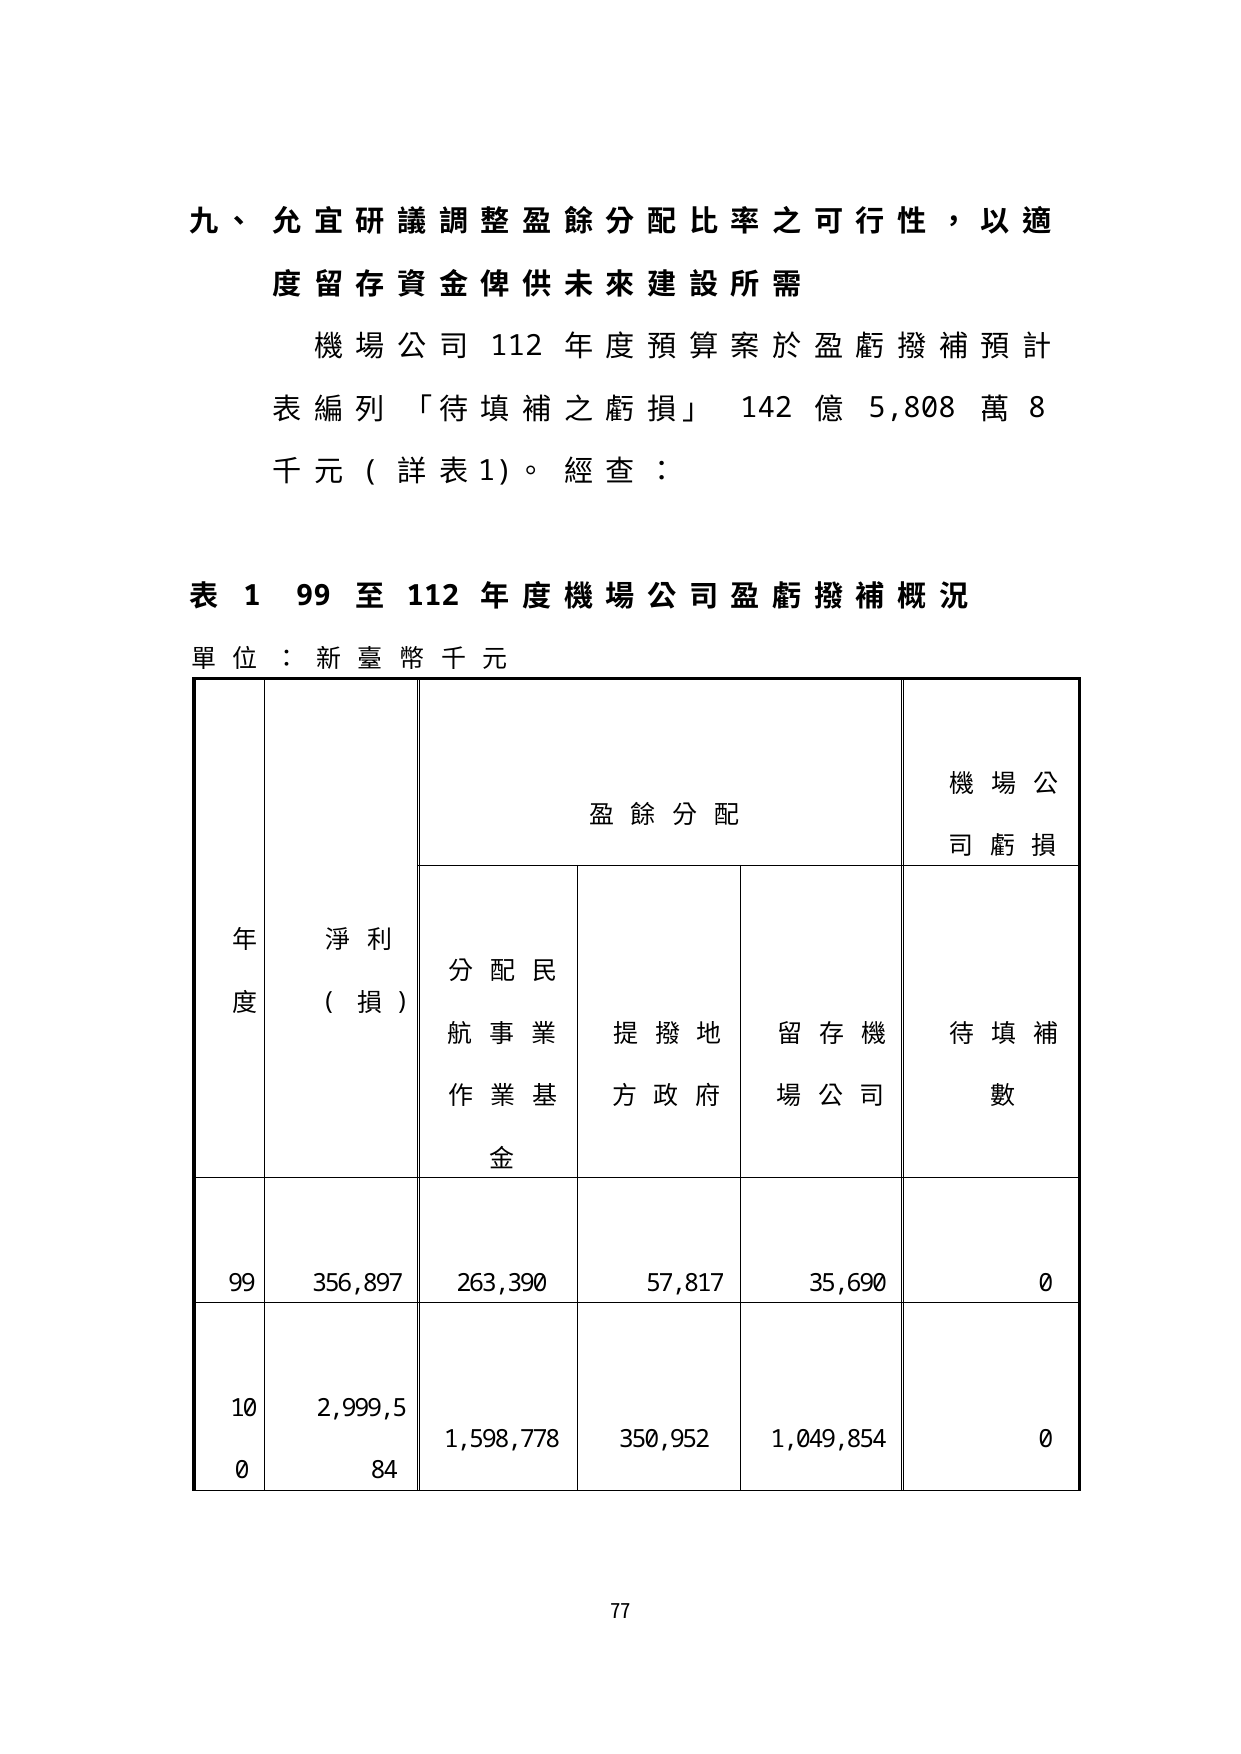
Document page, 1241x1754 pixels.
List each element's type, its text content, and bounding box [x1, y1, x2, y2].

table_header 機場公司虧損 [904, 680, 1078, 865]
text 機場公司112年度預算案於盈虧撥補預計表編列「待填補之虧損」142億5,808萬8千元(詳表1)。經查： [242, 302, 1058, 490]
text 表1 99至112年度機場公司盈虧撥補概況 單位：新臺幣千元 [174, 552, 1058, 677]
table_cell 100 [196, 1303, 264, 1490]
table_cell 1,598,778 [420, 1303, 577, 1490]
table_cell 99 [196, 1178, 264, 1302]
table_cell 分配民航事業 作業基金 [420, 866, 577, 1177]
table_cell 0 [904, 1303, 1078, 1490]
table_header 盈餘分配 [420, 680, 901, 865]
table_cell 263,390 [420, 1178, 577, 1302]
table_header 年度 [196, 680, 264, 1177]
table_cell 1,049,854 [741, 1303, 901, 1490]
table_cell 356,897 [265, 1178, 417, 1302]
table_header 淨利(損) [265, 680, 417, 1177]
text 九、允宜研議調整盈餘分配比率之可行性，以適度留存資金俾供未來建設所需 [183, 177, 1058, 302]
table_cell 0 [904, 1178, 1078, 1302]
table_cell 留存機場公司 [741, 866, 901, 1177]
table_cell 35,690 [741, 1178, 901, 1302]
table_cell 2,999,584 [265, 1303, 417, 1490]
table_cell 350,952 [578, 1303, 740, 1490]
table_cell 57,817 [578, 1178, 740, 1302]
table_cell 提撥地方政府 [578, 866, 740, 1177]
table_cell 待填補數 [904, 866, 1078, 1177]
